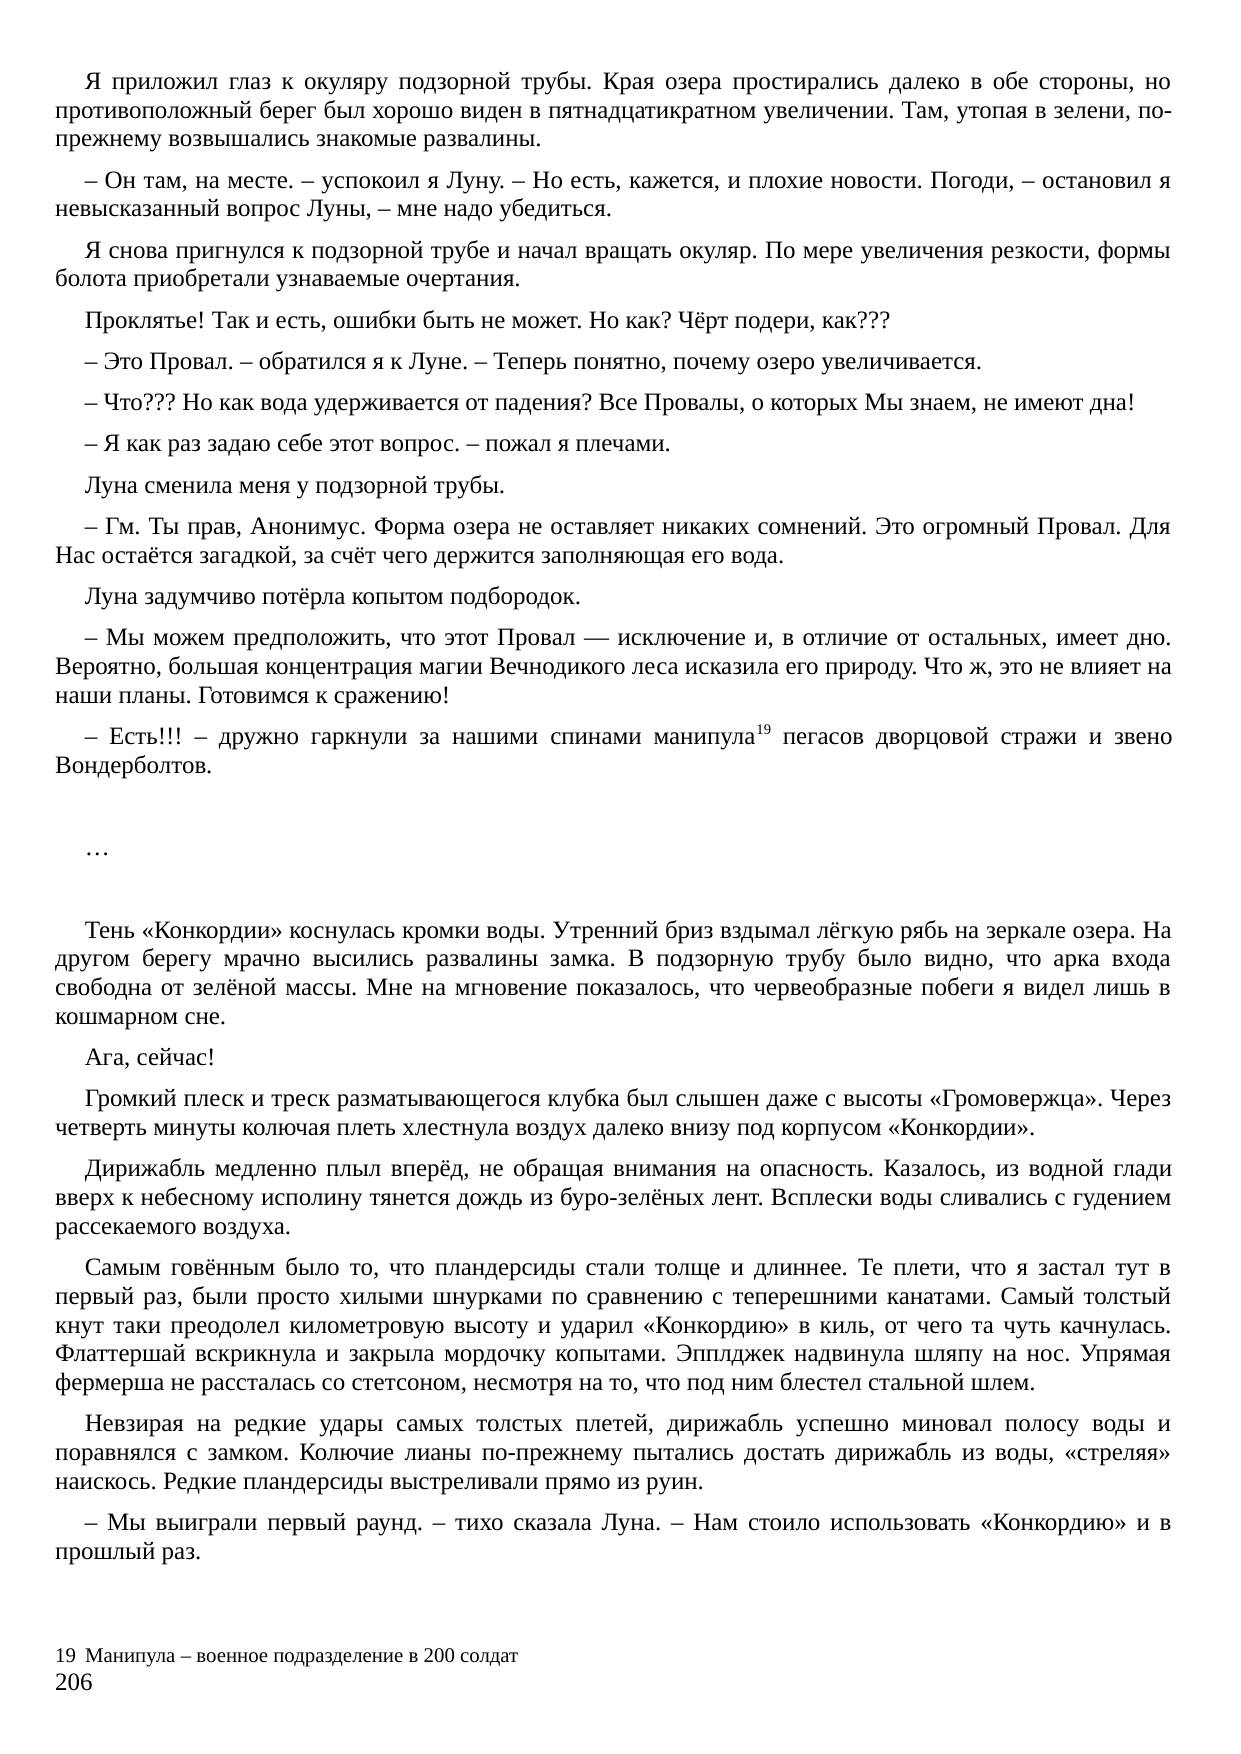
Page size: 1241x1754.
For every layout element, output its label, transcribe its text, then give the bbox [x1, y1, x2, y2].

text – Есть!!! – дружно гаркнули за нашими спинами манипула пегасов дворцовой стражи и звено Вондерболтов. [55, 721, 1173, 778]
text – Я как раз задаю себе этот вопрос. – пожал я плечами. [55, 428, 1173, 457]
text – Это Провал. – обратился я к Луне. – Теперь понятно, почему озеро увеличивается. [55, 346, 1173, 375]
text – Мы выиграли первый раунд. – тихо сказала Луна. – Нам стоило использовать «Конкордию» и в прошлый раз. [55, 1507, 1173, 1565]
text Громкий плеск и треск разматывающегося клубка был слышен даже с высоты «Громовержца». Через четверть минуты колючая плеть хлестнула воздух далеко внизу под корпусом «Конкордии». [55, 1083, 1173, 1141]
text Ага, сейчас! [55, 1042, 1173, 1071]
text Проклятье! Так и есть, ошибки быть не может. Но как? Чёрт подери, как??? [55, 305, 1173, 333]
text … [55, 832, 1173, 861]
text Я приложил глаз к окуляру подзорной трубы. Края озера простирались далеко в обе стороны, но противоположный берег был хорошо виден в пятнадцатикратном увеличении. Там, утопая в зелени, по-прежнему возвышались знакомые развалины. [55, 66, 1173, 152]
text Самым говённым было то, что пландерсиды стали толще и длиннее. Те плети, что я застал тут в первый раз, были просто хилыми шнурками по сравнению с теперешними канатами. Самый толстый кнут таки преодолел километровую высоту и ударил «Конкордию» в киль, от чего та чуть качнулась. Флаттершай вскрикнула и закрыла мордочку копытами. Эпплджек надвинула шляпу на нос. Упрямая фермерша не рассталась со стетсоном, несмотря на то, что под ним блестел стальной шлем. [55, 1252, 1173, 1396]
text – Мы можем предположить, что этот Провал — исключение и, в отличие от остальных, имеет дно. Вероятно, большая концентрация магии Вечнодикого леса исказила его природу. Что ж, это не влияет на наши планы. Готовимся к сражению! [55, 622, 1173, 708]
text Луна сменила меня у подзорной трубы. [55, 470, 1173, 498]
text Луна задумчиво потёрла копытом подбородок. [55, 581, 1173, 610]
text Дирижабль медленно плыл вперёд, не обращая внимания на опасность. Казалось, из водной глади вверх к небесному исполину тянется дождь из буро-зелёных лент. Всплески воды сливались с гудением рассекаемого воздуха. [55, 1153, 1173, 1240]
text – Гм. Ты прав, Анонимус. Форма озера не оставляет никаких сомнений. Это огромный Провал. Для Нас остаётся загадкой, за счёт чего держится заполняющая его вода. [55, 511, 1173, 568]
text – Что??? Но как вода удерживается от падения? Все Провалы, о которых Мы знаем, не имеют дна! [55, 387, 1173, 416]
text Тень «Конкордии» коснулась кромки воды. Утренний бриз вздымал лёгкую рябь на зеркале озера. На другом берегу мрачно высились развалины замка. В подзорную трубу было видно, что арка входа свободна от зелёной массы. Мне на мгновение показалось, что червеобразные побеги я видел лишь в кошмарном сне. [55, 915, 1173, 1030]
text Манипула – военное подразделение в 200 солдат [55, 1642, 1173, 1667]
text Я снова пригнулся к подзорной трубе и начал вращать окуляр. По мере увеличения резкости, формы болота приобретали узнаваемые очертания. [55, 235, 1173, 292]
text – Он там, на месте. – успокоил я Луну. – Но есть, кажется, и плохие новости. Погоди, – остановил я невысказанный вопрос Луны, – мне надо убедиться. [55, 165, 1173, 222]
text Невзирая на редкие удары самых толстых плетей, дирижабль успешно миновал полосу воды и поравнялся с замком. Колючие лианы по-прежнему пытались достать дирижабль из воды, «стреляя» наискось. Редкие пландерсиды выстреливали прямо из руин. [55, 1408, 1173, 1495]
